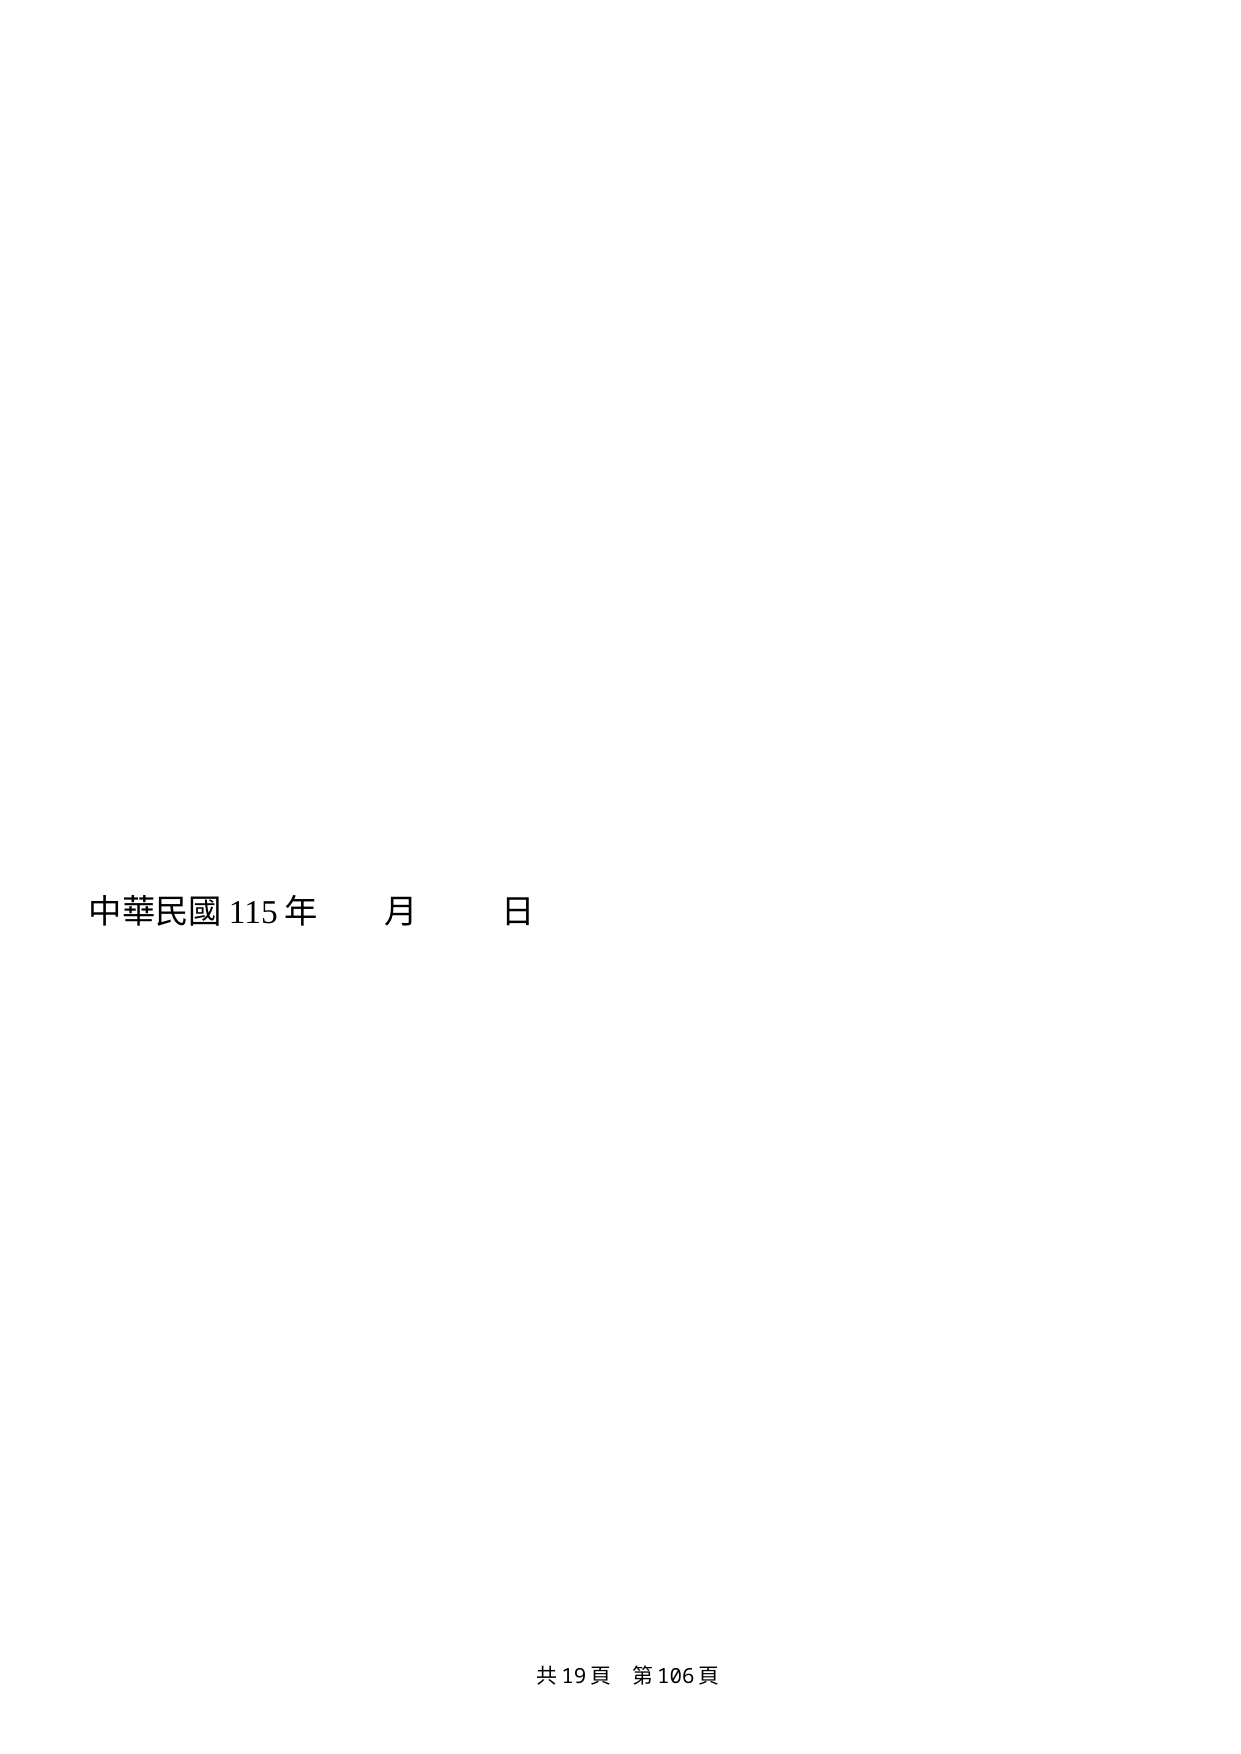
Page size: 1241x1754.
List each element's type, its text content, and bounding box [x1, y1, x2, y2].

text 中華民國115年 月 日 [89, 867, 1167, 930]
